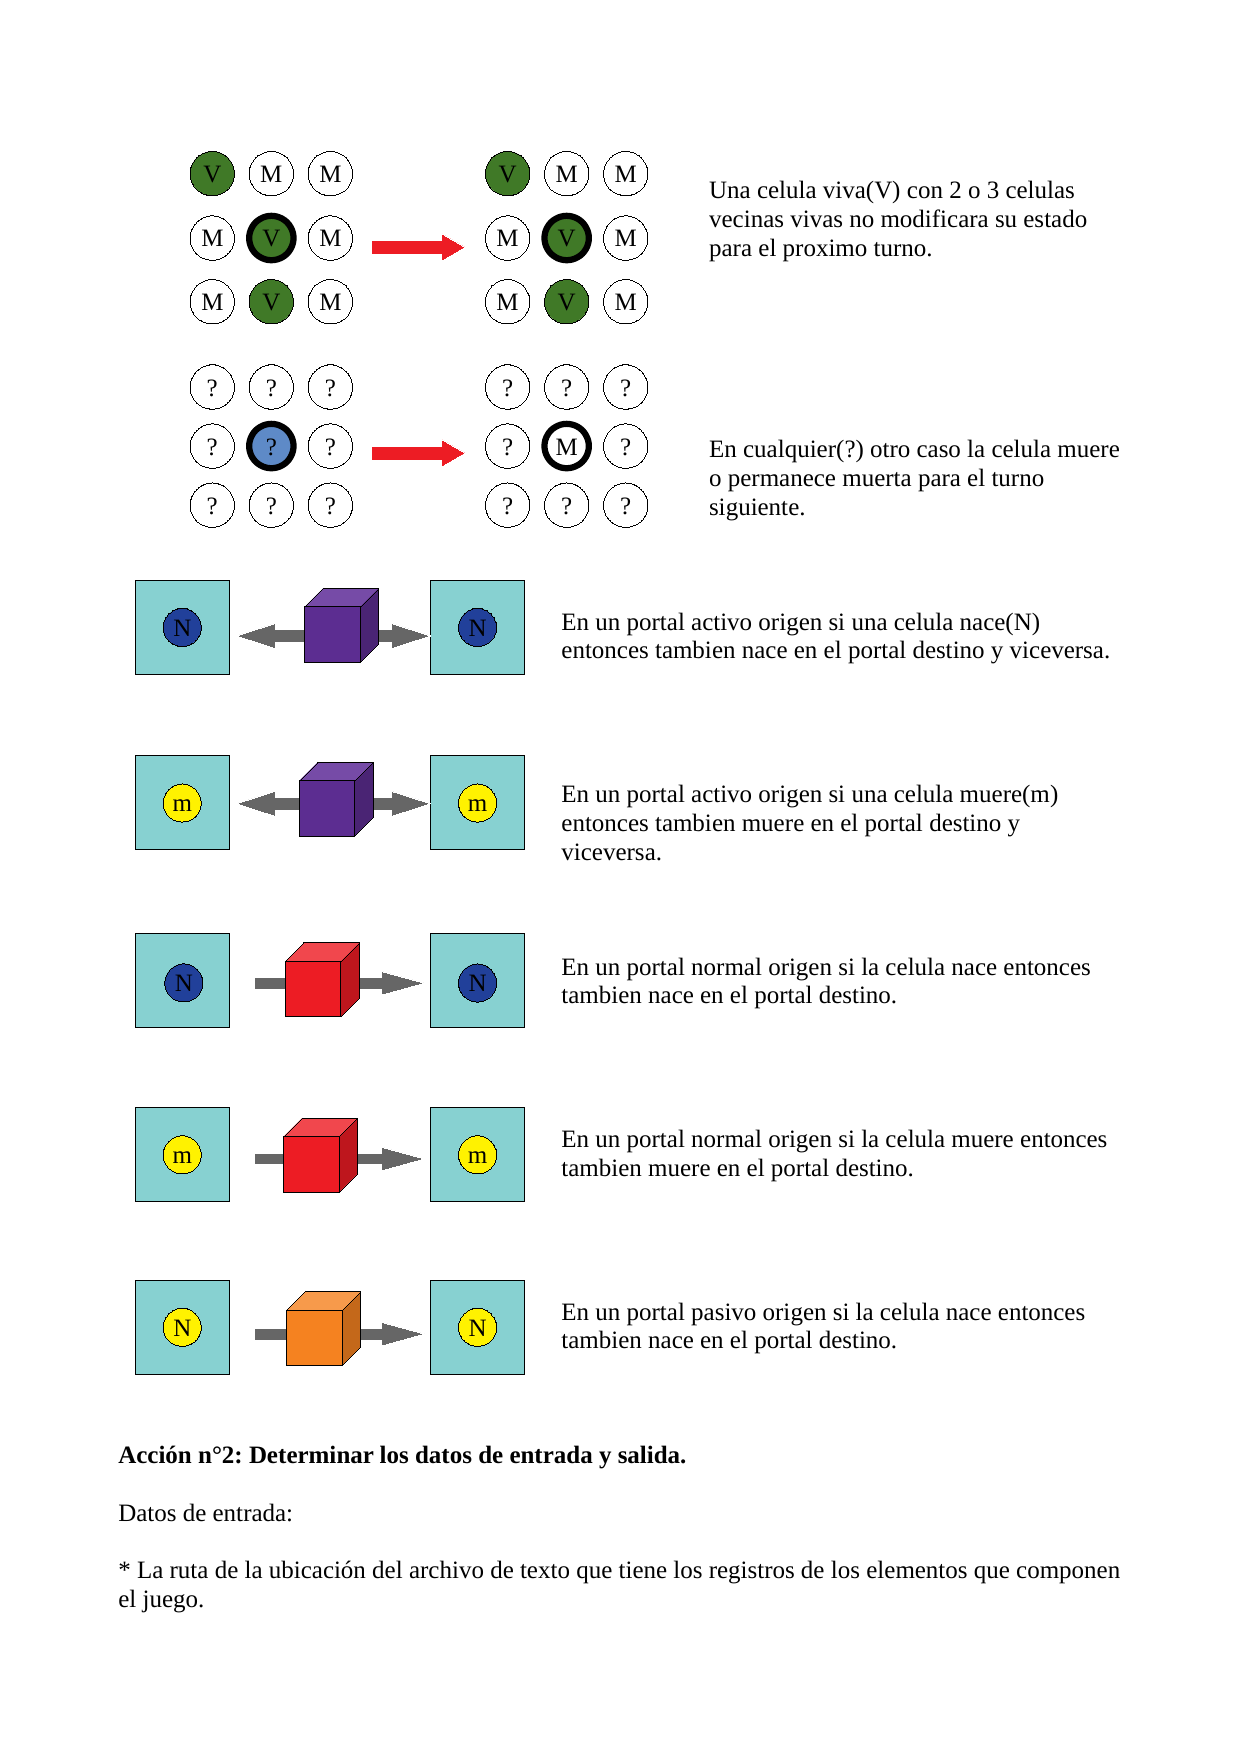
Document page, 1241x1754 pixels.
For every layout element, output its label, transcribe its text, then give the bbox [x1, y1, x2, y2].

text Datos de entrada: [118, 1498, 1122, 1527]
text [346, 434, 492, 463]
text Una celula viva(V) con 2 o 3 celulas vecinas vivas no modificara su estado para el proximo turno. [118, 176, 1122, 262]
text En un portal activo origen si una celula muere(m) [525, 779, 1122, 808]
text En un portal pasivo origen si la celula nace entonces [525, 1297, 1122, 1326]
text [229, 492, 254, 521]
text [230, 1326, 286, 1354]
text * La ruta de la ubicación del archivo de texto que tiene los registros de los elementos que componen el juego. [118, 1556, 1122, 1613]
text En un portal normal origen si la celula muere entonces [525, 1124, 1122, 1153]
text En un portal normal origen si la celula nace entonces [525, 952, 1122, 981]
text [358, 1124, 430, 1153]
text [118, 492, 195, 521]
text [230, 636, 430, 664]
text [525, 492, 550, 521]
text En un portal activo origen si una celula nace(N) [525, 607, 1122, 636]
text tambien muere en el portal destino. [525, 1153, 1122, 1182]
text siguiente. [643, 492, 1122, 521]
text [230, 981, 285, 1009]
text [350, 981, 430, 1009]
text En cualquier(?) otro caso la celula muere [642, 434, 1122, 463]
text tambien nace en el portal destino. [525, 1326, 1122, 1354]
text [374, 779, 430, 803]
text entonces tambien nace en el portal destino y viceversa. [525, 636, 1122, 664]
text [230, 952, 293, 981]
text entonces tambien muere en el portal destino y viceversa. [118, 808, 1122, 866]
text [230, 1124, 295, 1153]
text [230, 1297, 298, 1326]
text o permanece muerta para el turno [118, 463, 1122, 492]
text [361, 1297, 430, 1326]
text [230, 779, 300, 808]
text [230, 1153, 283, 1182]
text [360, 952, 430, 981]
text [347, 492, 491, 521]
text [379, 607, 430, 635]
text [355, 1326, 430, 1354]
text [351, 1153, 430, 1182]
text [584, 492, 609, 521]
text [288, 492, 314, 521]
text [230, 607, 304, 636]
text tambien nace en el portal destino. [525, 981, 1122, 1009]
text [118, 434, 196, 463]
text Acción n°2: Determinar los datos de entrada y salida. [118, 1441, 1122, 1469]
